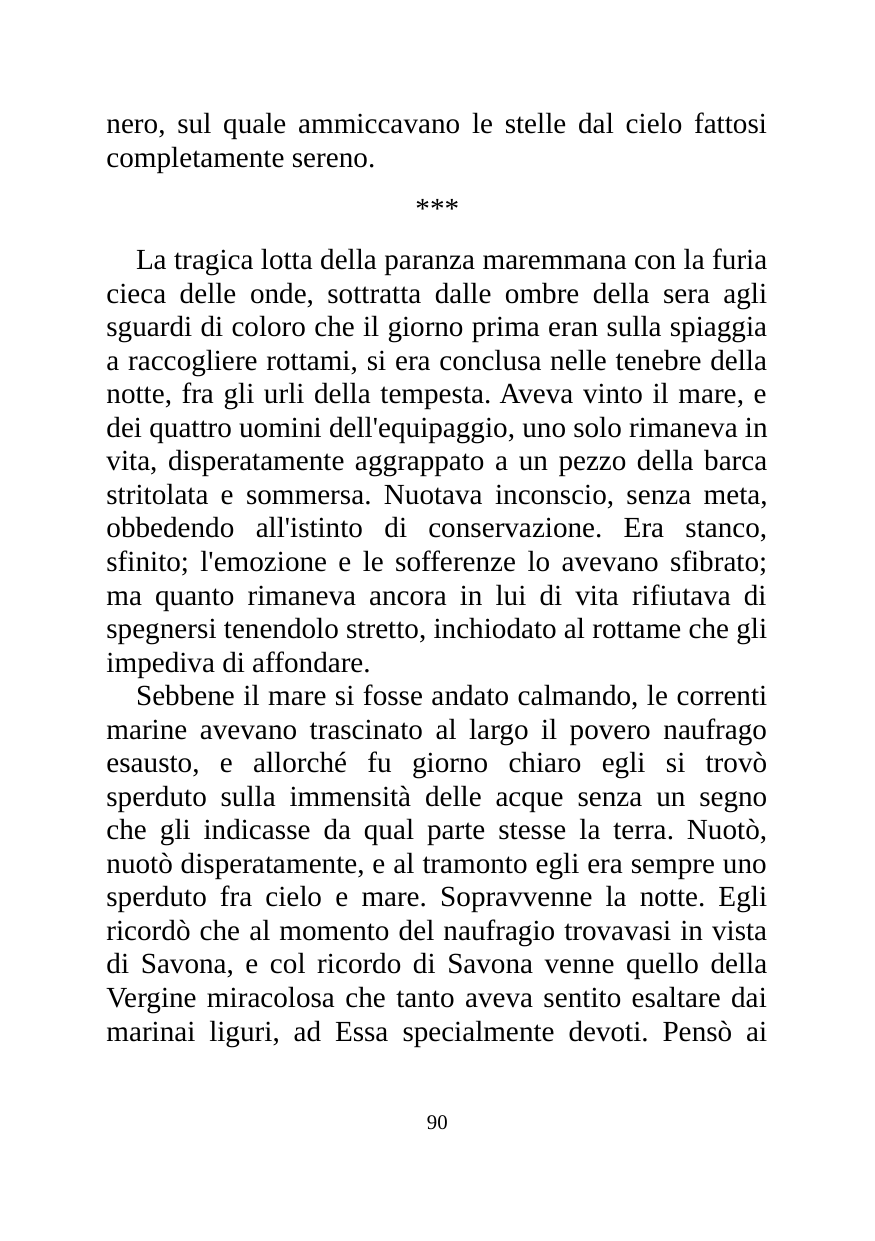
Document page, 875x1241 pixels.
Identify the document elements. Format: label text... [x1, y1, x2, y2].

text Sebbene il mare si fosse andato calmando, le correnti marine avevano trascinato al largo il povero naufrago esausto, e allorché fu giorno chiaro egli si trovò sperduto sulla immensità delle acque senza un segno che gli indicasse da qual parte stesse la terra. Nuotò, nuotò disperatamente, e al tramonto egli era sempre uno sperduto fra cielo e mare. Sopravvenne la notte. Egli ricordò che al momento del naufragio trovavasi in vista di Savona, e col ricordo di Savona venne quello della Vergine miracolosa che tanto aveva sentito esaltare dai marinai liguri, ad Essa specialmente devoti. Pensò ai [106, 678, 768, 1047]
text nero, sul quale ammiccavano le stelle dal cielo fattosi completamente sereno. [106, 106, 768, 173]
text *** [106, 191, 768, 224]
text La tragica lotta della paranza maremmana con la furia cieca delle onde, sottratta dalle ombre della sera agli sguardi di coloro che il giorno prima eran sulla spiaggia a raccogliere rottami, si era conclusa nelle tenebre della notte, fra gli urli della tempesta. Aveva vinto il mare, e dei quattro uomini dell'equipaggio, uno solo rimaneva in vita, disperatamente aggrappato a un pezzo della barca stritolata e sommersa. Nuotava inconscio, senza meta, obbedendo all'istinto di conservazione. Era stanco, sfinito; l'emozione e le sofferenze lo avevano sfibrato; ma quanto rimaneva ancora in lui di vita rifiutava di spegnersi tenendolo stretto, inchiodato al rottame che gli impediva di affondare. [106, 242, 768, 678]
